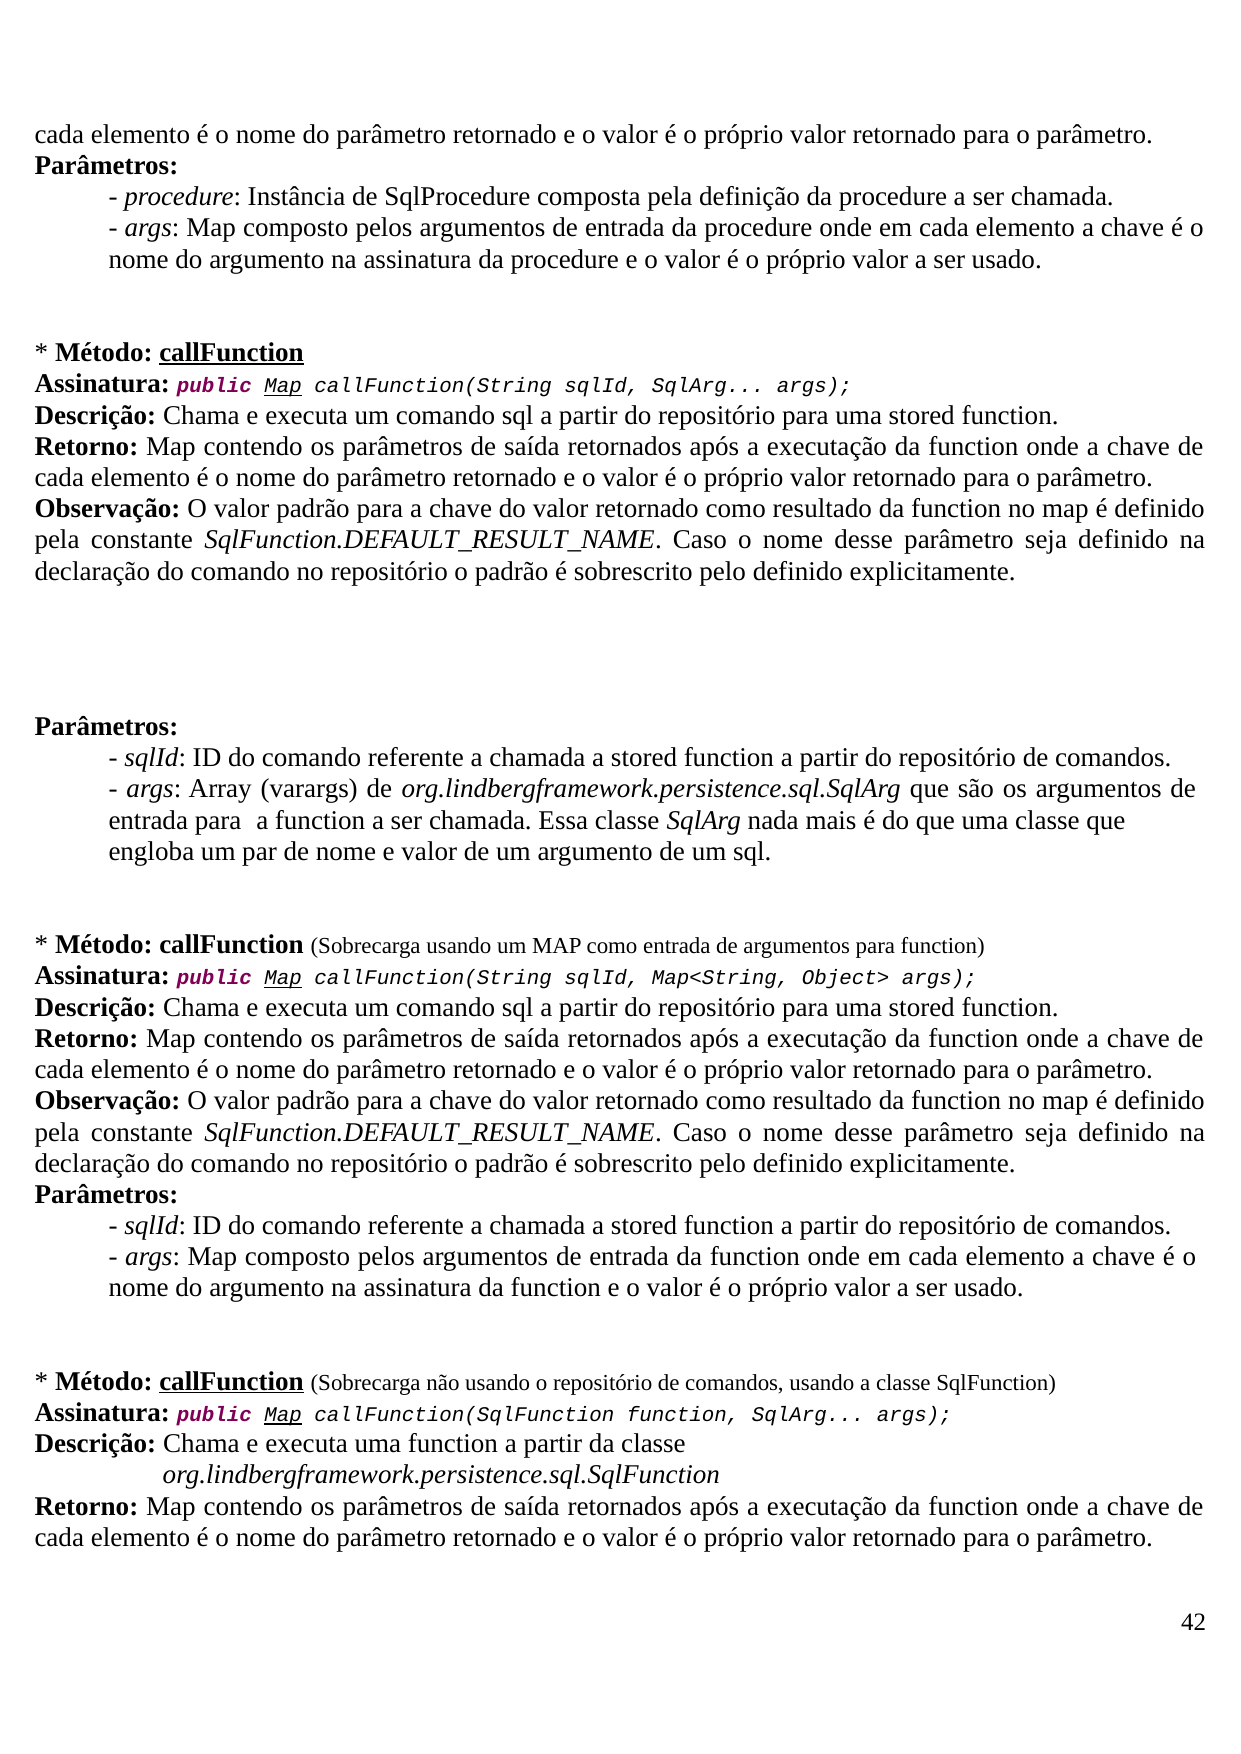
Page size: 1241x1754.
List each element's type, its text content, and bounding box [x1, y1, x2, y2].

text Retorno: Map contendo os parâmetros de saída retornados após a executação da function onde a chave de cada elemento é o nome do parâmetro retornado e o valor é o próprio valor retornado para o parâmetro. [34, 430, 1206, 492]
text - args: Map composto pelos argumentos de entrada da function onde em cada elemento a chave é o nome do argumento na assinatura da function e o valor é o próprio valor a ser usado. [34, 1240, 1206, 1302]
text Parâmetros: [34, 710, 1206, 741]
text Retorno: Map contendo os parâmetros de saída retornados após a executação da function onde a chave de cada elemento é o nome do parâmetro retornado e o valor é o próprio valor retornado para o parâmetro. [34, 1022, 1206, 1084]
text Assinatura: public Map callFunction(String sqlId, SqlArg... args); [34, 367, 1206, 399]
text Assinatura: public Map callFunction(String sqlId, Map<String, Object> args); [34, 959, 1206, 991]
text Observação: O valor padrão para a chave do valor retornado como resultado da function no map é definido pela constante SqlFunction.DEFAULT_RESULT_NAME. Caso o nome desse parâmetro seja definido na declaração do comando no repositório o padrão é sobrescrito pelo definido explicitamente. [34, 1084, 1206, 1178]
text - sqlId: ID do comando referente a chamada a stored function a partir do repositório de comandos. [34, 1209, 1206, 1240]
text org.lindbergframework.persistence.sql.SqlFunction [34, 1459, 1206, 1490]
text Parâmetros: [34, 1178, 1206, 1209]
text Descrição: Chama e executa um comando sql a partir do repositório para uma stored function. [34, 991, 1206, 1022]
text * Método: callFunction (Sobrecarga usando um MAP como entrada de argumentos para function) [34, 928, 1206, 959]
text Retorno: Map contendo os parâmetros de saída retornados após a executação da function onde a chave de cada elemento é o nome do parâmetro retornado e o valor é o próprio valor retornado para o parâmetro. [34, 1490, 1206, 1552]
text Descrição: Chama e executa um comando sql a partir do repositório para uma stored function. [34, 399, 1206, 430]
text Assinatura: public Map callFunction(SqlFunction function, SqlArg... args); [34, 1396, 1206, 1427]
text Parâmetros: [34, 149, 1206, 180]
text Descrição: Chama e executa uma function a partir da classe [34, 1427, 1206, 1459]
text - args: Array (varargs) de org.lindbergframework.persistence.sql.SqlArg que são os argumentos de entrada para a function a ser chamada. Essa classe SqlArg nada mais é do que uma classe que engloba um par de nome e valor de um argumento de um sql. [34, 773, 1206, 866]
text * Método: callFunction [34, 336, 1206, 367]
text Observação: O valor padrão para a chave do valor retornado como resultado da function no map é definido pela constante SqlFunction.DEFAULT_RESULT_NAME. Caso o nome desse parâmetro seja definido na declaração do comando no repositório o padrão é sobrescrito pelo definido explicitamente. [34, 492, 1206, 586]
text * Método: callFunction (Sobrecarga não usando o repositório de comandos, usando a classe SqlFunction) [34, 1365, 1206, 1396]
text - procedure: Instância de SqlProcedure composta pela definição da procedure a ser chamada. [34, 180, 1206, 212]
text - args: Map composto pelos argumentos de entrada da procedure onde em cada elemento a chave é o nome do argumento na assinatura da procedure e o valor é o próprio valor a ser usado. [34, 212, 1206, 274]
text - sqlId: ID do comando referente a chamada a stored function a partir do repositório de comandos. [34, 741, 1206, 773]
text cada elemento é o nome do parâmetro retornado e o valor é o próprio valor retornado para o parâmetro. [34, 118, 1206, 149]
